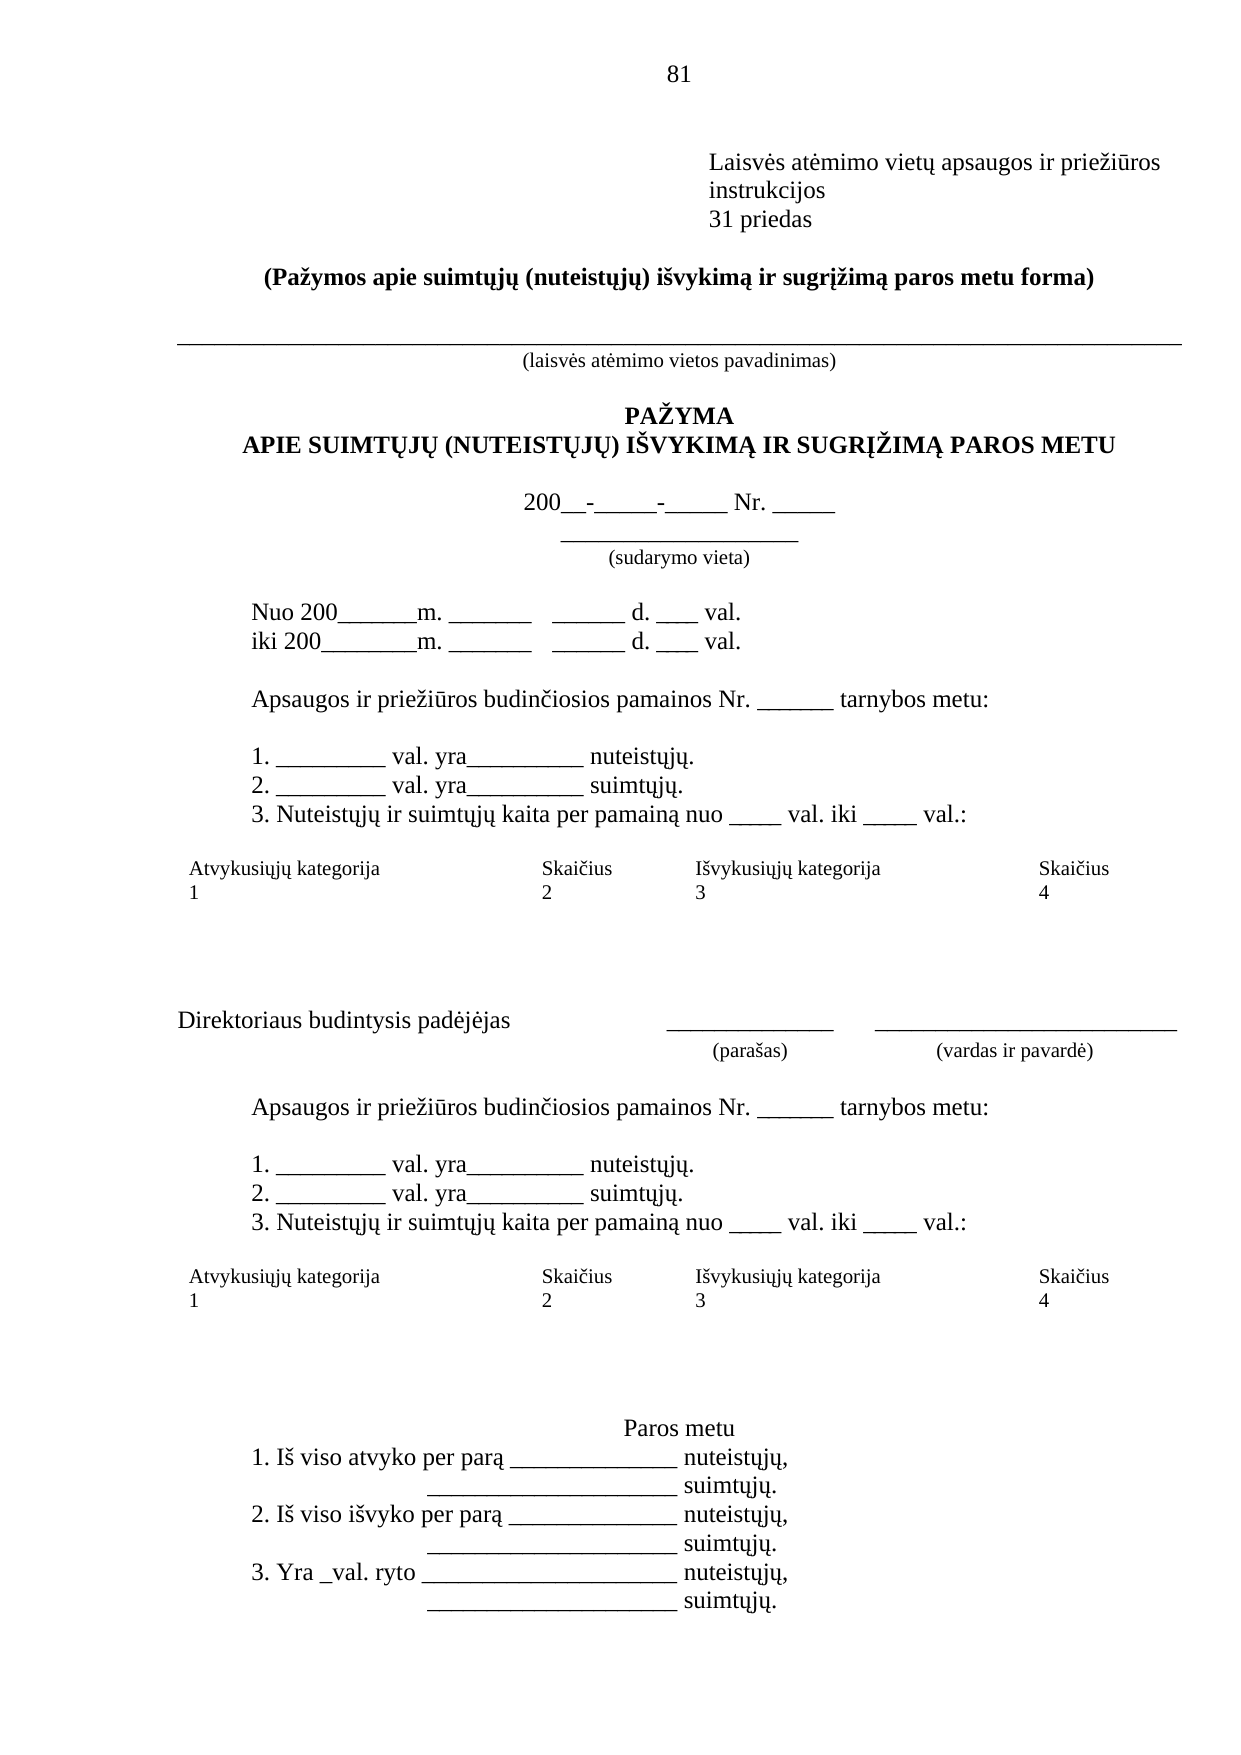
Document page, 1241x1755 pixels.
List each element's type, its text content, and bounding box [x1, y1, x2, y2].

table_header Išvykusiųjų kategorija [684, 1264, 1027, 1288]
table_cell [530, 1312, 684, 1336]
text Direktoriaus budintysis padėjėjas [177, 1005, 1181, 1034]
text instrukcijos [177, 176, 1181, 204]
text 200__-_____-_____ Nr. _____ [177, 487, 1181, 516]
table_header Išvykusiųjų kategorija [684, 856, 1027, 880]
table_header Skaičius [1028, 856, 1181, 880]
table_header Skaičius [1028, 1264, 1181, 1288]
table_cell [684, 1336, 1027, 1360]
table_cell [530, 1360, 684, 1384]
table_cell [177, 929, 530, 952]
table_cell 4 [1028, 880, 1181, 904]
table_cell 4 [1028, 1288, 1181, 1312]
text 2. val. yra suimtųjų. [177, 1178, 1181, 1207]
table_cell 2 [530, 880, 684, 904]
text (laisvės atėmimo vietos pavadinimas) [177, 348, 1181, 372]
text 3. Nuteistųjų ir suimtųjų kaita per pamainą nuo val. iki val.: [177, 1207, 1181, 1235]
text 1. val. yra nuteistųjų. [177, 741, 1181, 770]
text (Pažymos apie suimtųjų (nuteistųjų) išvykimą ir sugrįžimą paros metu forma) [177, 262, 1181, 291]
text Paros metu [177, 1413, 1181, 1442]
table_cell [1028, 1312, 1181, 1336]
text Nuo 200 m. d. val. [177, 597, 1181, 626]
table_cell [1028, 929, 1181, 952]
text 3. Nuteistųjų ir suimtųjų kaita per pamainą nuo val. iki val.: [177, 799, 1181, 827]
table_cell 3 [684, 1288, 1027, 1312]
table_header Skaičius [530, 856, 684, 880]
table_cell 1 [177, 1288, 530, 1312]
text APIE SUIMTŲJŲ (NUTEISTŲJŲ) IŠVYKIMĄ IR SUGRĮŽIMĄ PAROS METU [177, 430, 1181, 458]
table_cell [177, 953, 530, 977]
text 3. Yra _val. ryto nuteistųjų, [177, 1557, 1181, 1586]
table_cell [1028, 1360, 1181, 1384]
text PAŽYMA [177, 401, 1181, 430]
table_cell [530, 904, 684, 928]
text Apsaugos ir priežiūros budinčiosios pamainos Nr. tarnybos metu: [177, 684, 1181, 712]
text suimtųjų. [177, 1471, 1181, 1499]
table_cell [530, 1336, 684, 1360]
text ___________________ [177, 516, 1181, 545]
table_cell [177, 1336, 530, 1360]
text 31 priedas [177, 204, 1181, 233]
table_cell 2 [530, 1288, 684, 1312]
text Laisvės atėmimo vietų apsaugos ir priežiūros [177, 147, 1181, 176]
table_cell [1028, 953, 1181, 977]
text iki 200 m. d. val. [177, 626, 1181, 655]
table_cell [684, 1360, 1027, 1384]
table_header Skaičius [530, 1264, 684, 1288]
table_cell [530, 953, 684, 977]
table_cell [1028, 1336, 1181, 1360]
table_cell [684, 904, 1027, 928]
table_header Atvykusiųjų kategorija [177, 1264, 530, 1288]
text suimtųjų. [177, 1528, 1181, 1557]
table_cell [530, 929, 684, 952]
table_cell 1 [177, 880, 530, 904]
table_cell [177, 1312, 530, 1336]
text 2. Iš viso išvyko per parą nuteistųjų, [177, 1499, 1181, 1528]
text Apsaugos ir priežiūros budinčiosios pamainos Nr. tarnybos metu: [177, 1092, 1181, 1120]
table_cell [177, 1360, 530, 1384]
table_cell 3 [684, 880, 1027, 904]
table_cell [684, 1312, 1027, 1336]
table_header Atvykusiųjų kategorija [177, 856, 530, 880]
text suimtųjų. [177, 1586, 1181, 1614]
text (parašas) (vardas ir pavardė) [177, 1034, 1181, 1063]
table_cell [684, 929, 1027, 952]
table_cell [1028, 904, 1181, 928]
text (sudarymo vieta) [177, 545, 1181, 569]
table_cell [177, 904, 530, 928]
text 2. val. yra suimtųjų. [177, 770, 1181, 799]
text 1. Iš viso atvyko per parą nuteistųjų, [177, 1442, 1181, 1471]
table_cell [684, 953, 1027, 977]
text 1. val. yra nuteistųjų. [177, 1149, 1181, 1178]
